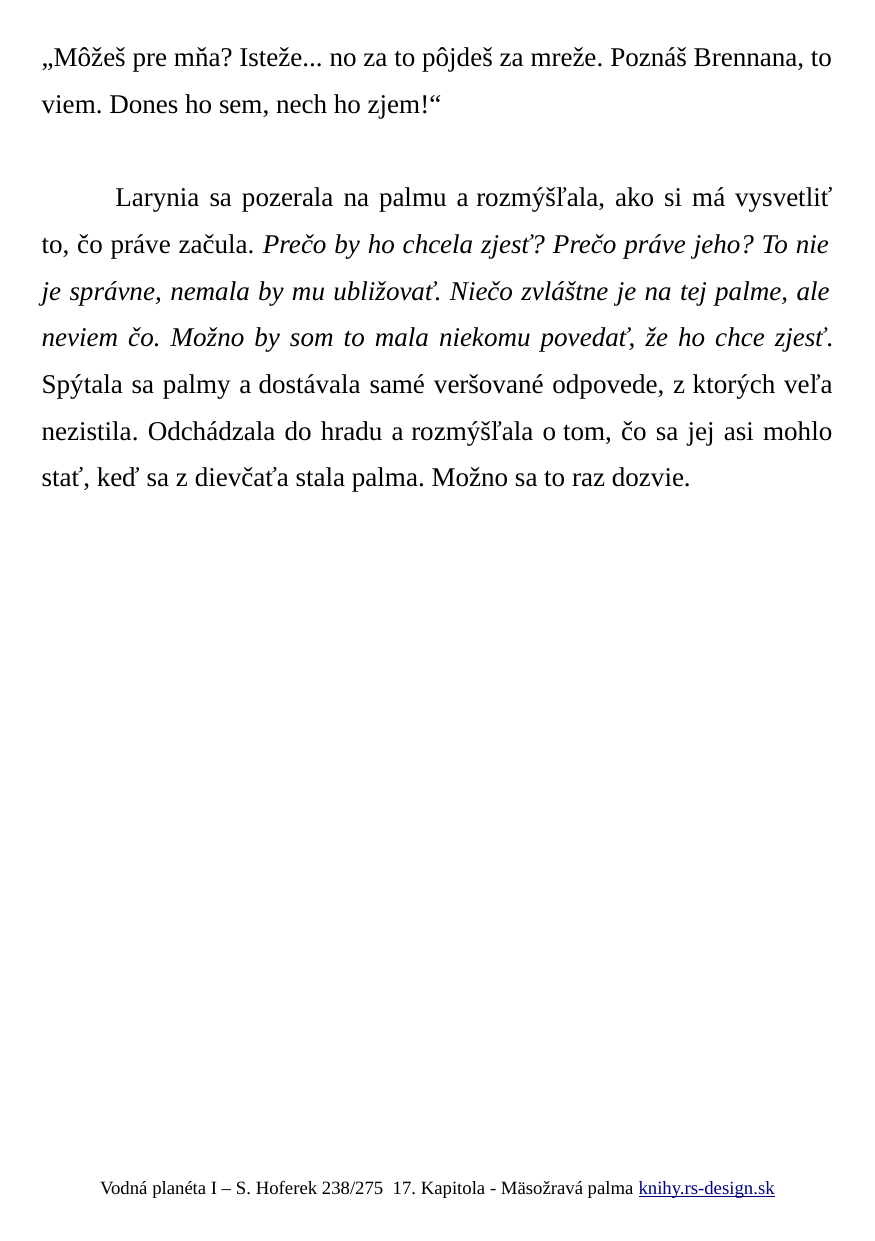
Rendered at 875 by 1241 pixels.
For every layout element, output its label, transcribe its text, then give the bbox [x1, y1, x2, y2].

text Larynia sa pozerala na palmu a rozmýšľala, ako si má vysvetliť to, čo práve začula. Prečo by ho chcela zjesť? Prečo práve jeho? To nie je správne, nemala by mu ubližovať. Niečo zvláštne je na tej palme, ale neviem čo. Možno by som to mala niekomu povedať, že ho chce zjesť. Spýtala sa palmy a dostávala samé veršované odpovede, z ktorých veľa nezistila. Odchádzala do hradu a rozmýšľala o tom, čo sa jej asi mohlo stať, keď sa z dievčaťa stala palma. Možno sa to raz dozvie. [41, 181, 833, 492]
text „Môžeš pre mňa? Isteže... no za to pôjdeš za mreže. Poznáš Brennana, to viem. Dones ho sem, nech ho zjem!“ [41, 41, 833, 119]
